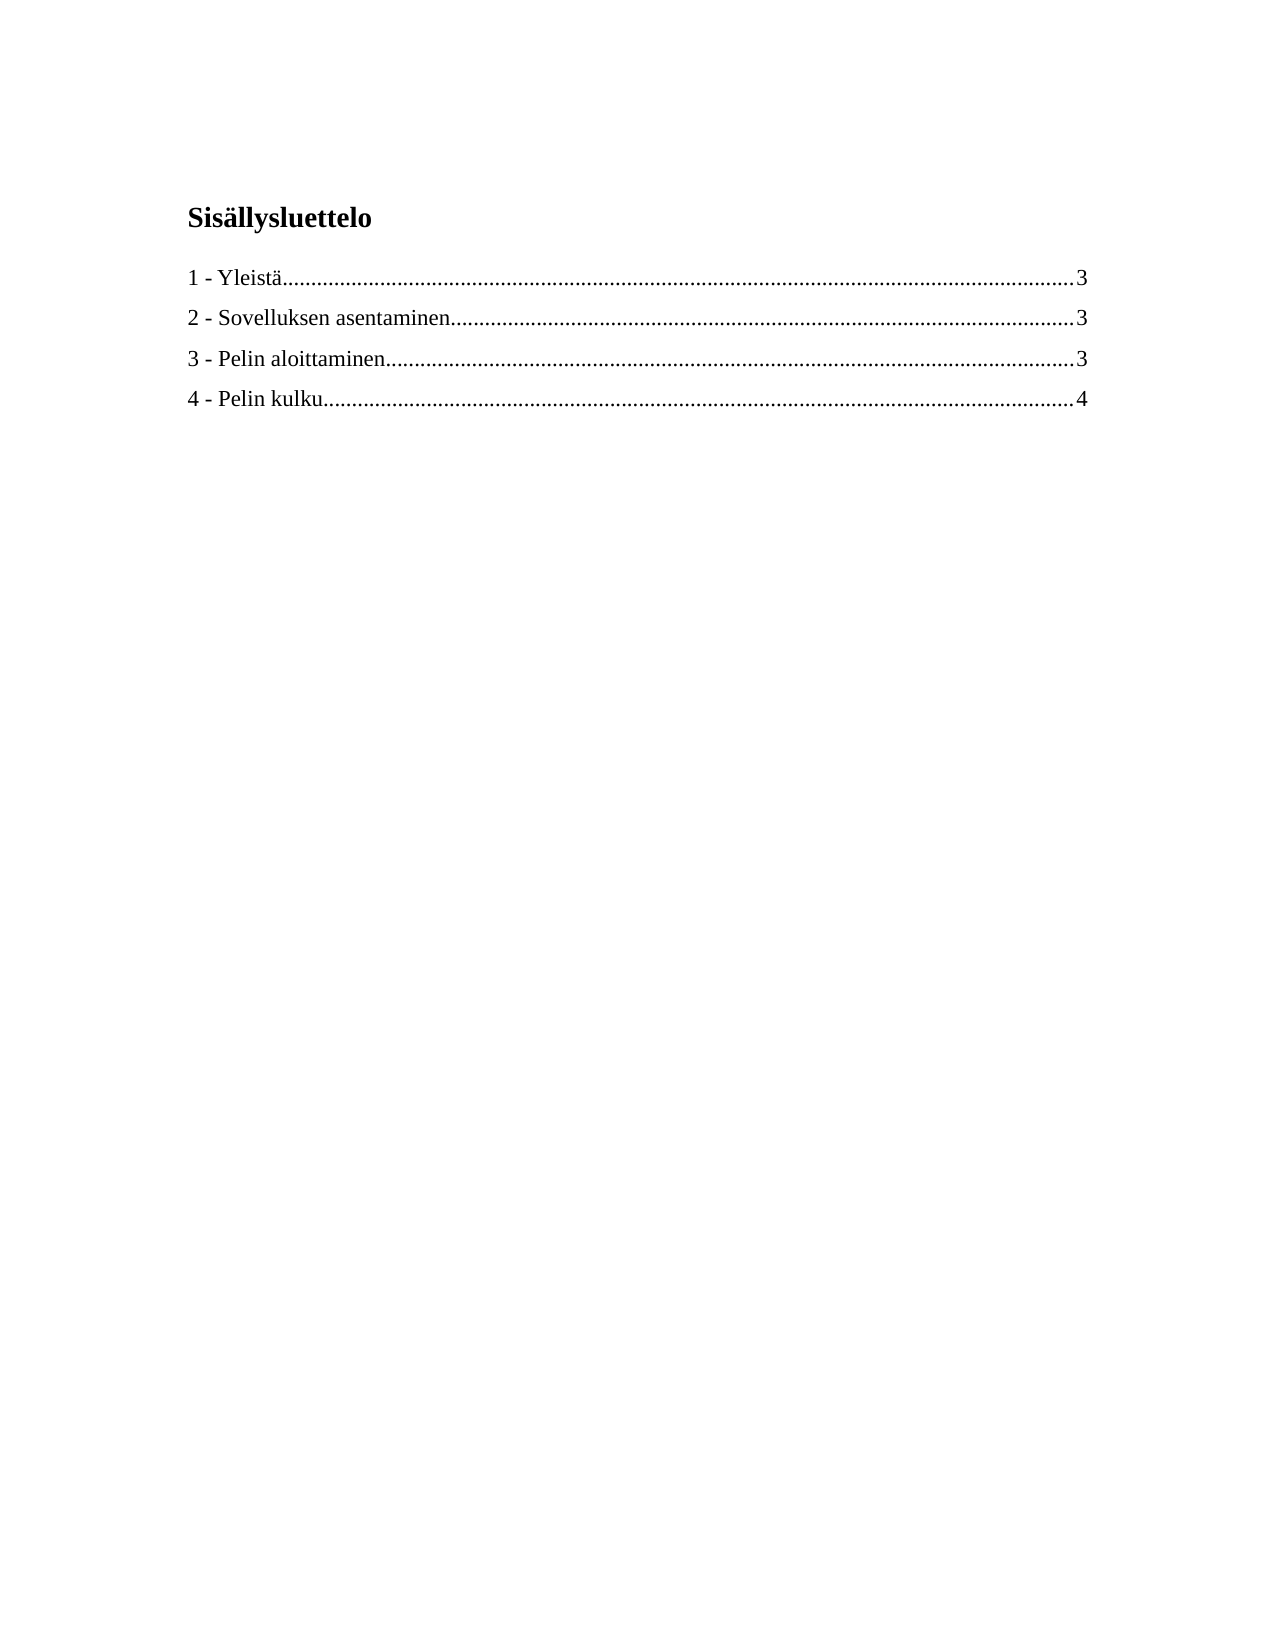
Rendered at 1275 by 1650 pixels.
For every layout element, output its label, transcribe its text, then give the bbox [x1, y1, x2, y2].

text 1 - Yleistä 3 [187, 263, 1087, 290]
subtitle Sisällysluettelo [187, 200, 1087, 233]
text 3 - Pelin aloittaminen 3 [187, 345, 1087, 371]
text 2 - Sovelluksen asentaminen 3 [187, 304, 1087, 331]
text 4 - Pelin kulku 4 [187, 385, 1087, 412]
